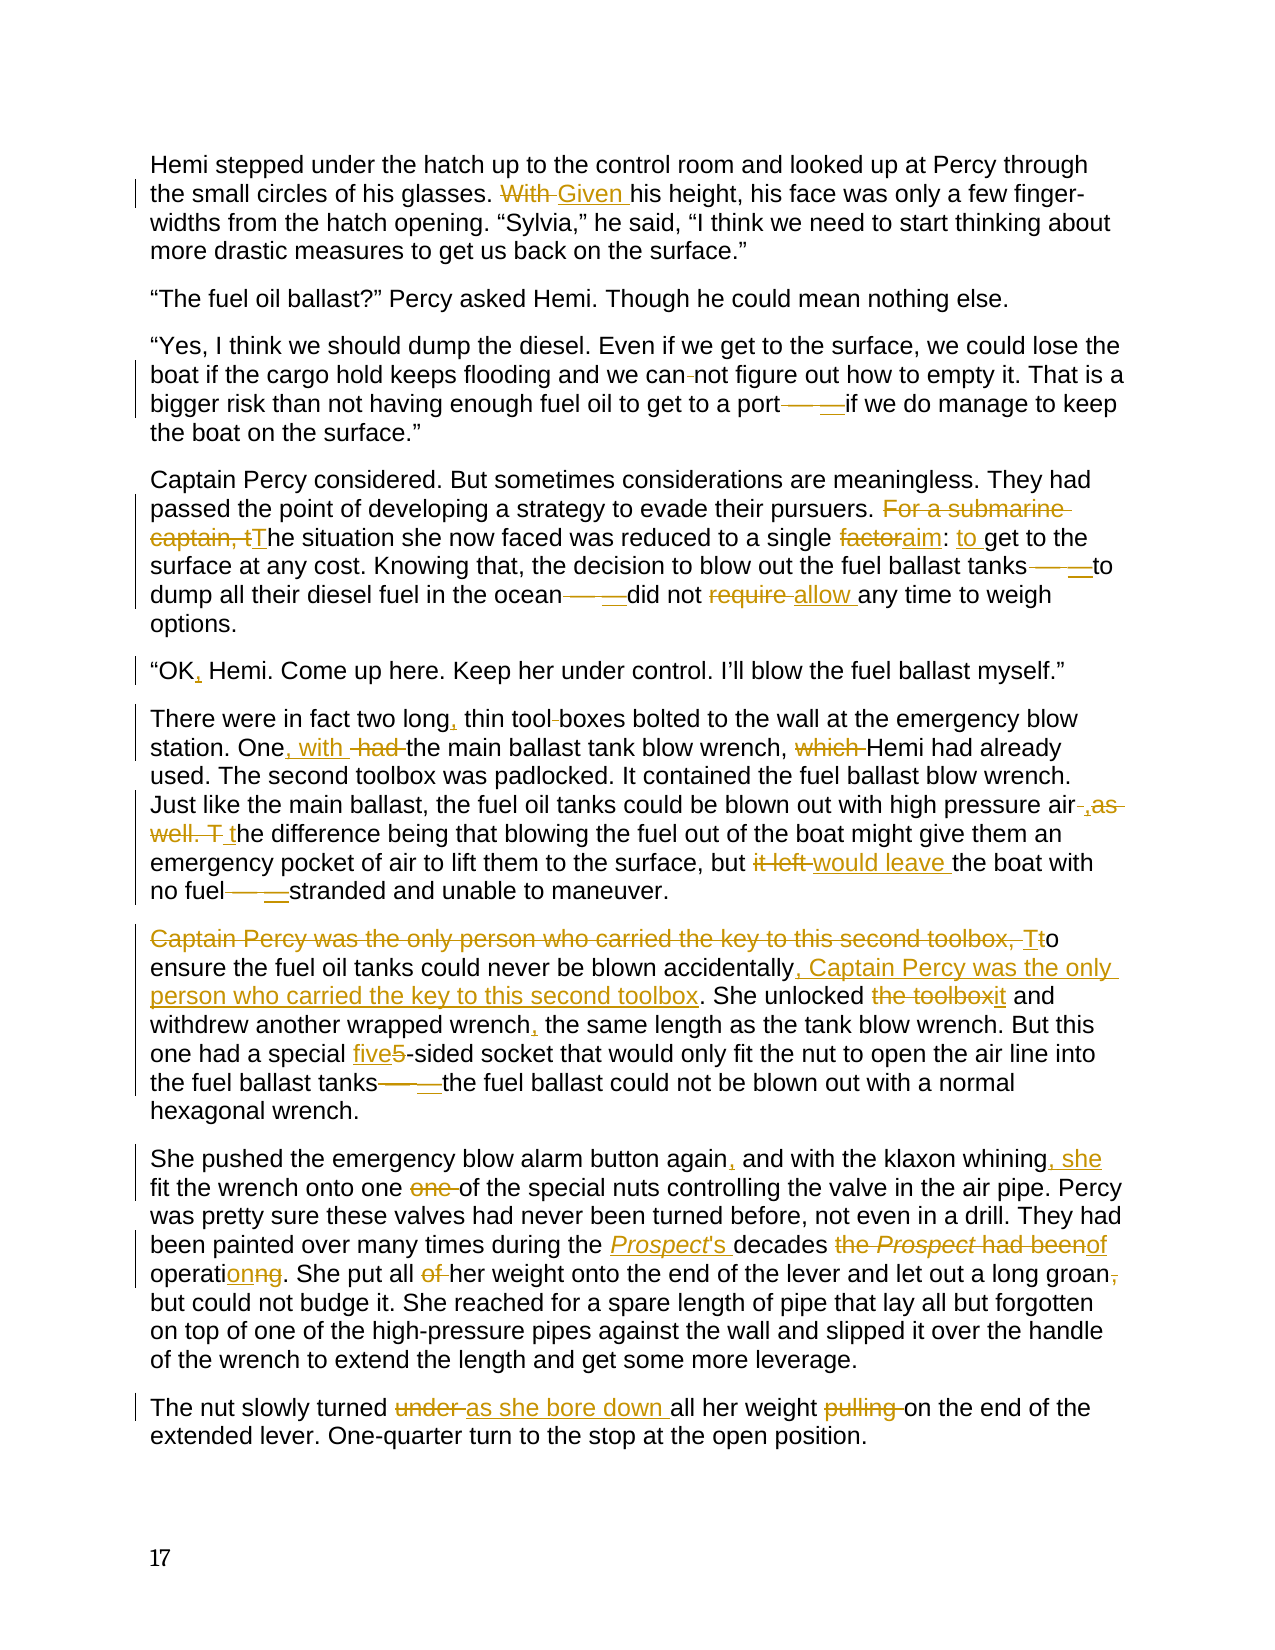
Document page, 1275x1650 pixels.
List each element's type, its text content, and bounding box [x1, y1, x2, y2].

text “The fuel oil ballast?” Percy asked Hemi. Though he could mean nothing else. [150, 284, 1125, 312]
text There were in fact two long, thin toolboxes bolted to the wall at the emergency blow station. One, with the main ballast tank blow wrench, Hemi had already used. The second toolbox was padlocked. It contained the fuel ballast blow wrench. Just like the main ballast, the fuel oil tanks could be blown out with high pressure air, the difference being that blowing the fuel out of the boat might give them an emergency pocket of air to lift them to the surface, but would leave the boat with no fuel—stranded and unable to maneuver. [150, 704, 1125, 905]
text She pushed the emergency blow alarm button again, and with the klaxon whining, she fit the wrench onto one of the special nuts controlling the valve in the air pipe. Percy was pretty sure these valves had never been turned before, not even in a drill. They had been painted over many times during the Prospect's decades of operation. She put all her weight onto the end of the lever and let out a long groan but could not budge it. She reached for a spare length of pipe that lay all but forgotten on top of one of the high-pressure pipes against the wall and slipped it over the handle of the wrench to extend the length and get some more leverage. [150, 1144, 1125, 1374]
text Captain Percy considered. But sometimes considerations are meaningless. They had passed the point of developing a strategy to evade their pursuers. The situation she now faced was reduced to a single aim: to get to the surface at any cost. Knowing that, the decision to blow out the fuel ballast tanks—to dump all their diesel fuel in the ocean—did not allow any time to weigh options. [150, 465, 1125, 637]
text The nut slowly turned as she bore down all her weight on the end of the extended lever. One-quarter turn to the stop at the open position. [150, 1392, 1125, 1450]
text To ensure the fuel oil tanks could never be blown accidentally, Captain Percy was the only person who carried the key to this second toolbox. She unlocked it and withdrew another wrapped wrench, the same length as the tank blow wrench. But this one had a special five-sided socket that would only fit the nut to open the air line into the fuel ballast tanks—the fuel ballast could not be blown out with a normal hexagonal wrench. [150, 924, 1125, 1125]
text “Yes, I think we should dump the diesel. Even if we get to the surface, we could lose the boat if the cargo hold keeps flooding and we cannot figure out how to empty it. That is a bigger risk than not having enough fuel oil to get to a port—if we do manage to keep the boat on the surface.” [150, 331, 1125, 446]
text Hemi stepped under the hatch up to the control room and looked up at Percy through the small circles of his glasses. Given his height, his face was only a few finger-widths from the hatch opening. “Sylvia,” he said, “I think we need to start thinking about more drastic measures to get us back on the surface.” [150, 150, 1125, 265]
text “OK, Hemi. Come up here. Keep her under control. I’ll blow the fuel ballast myself.” [150, 656, 1125, 685]
